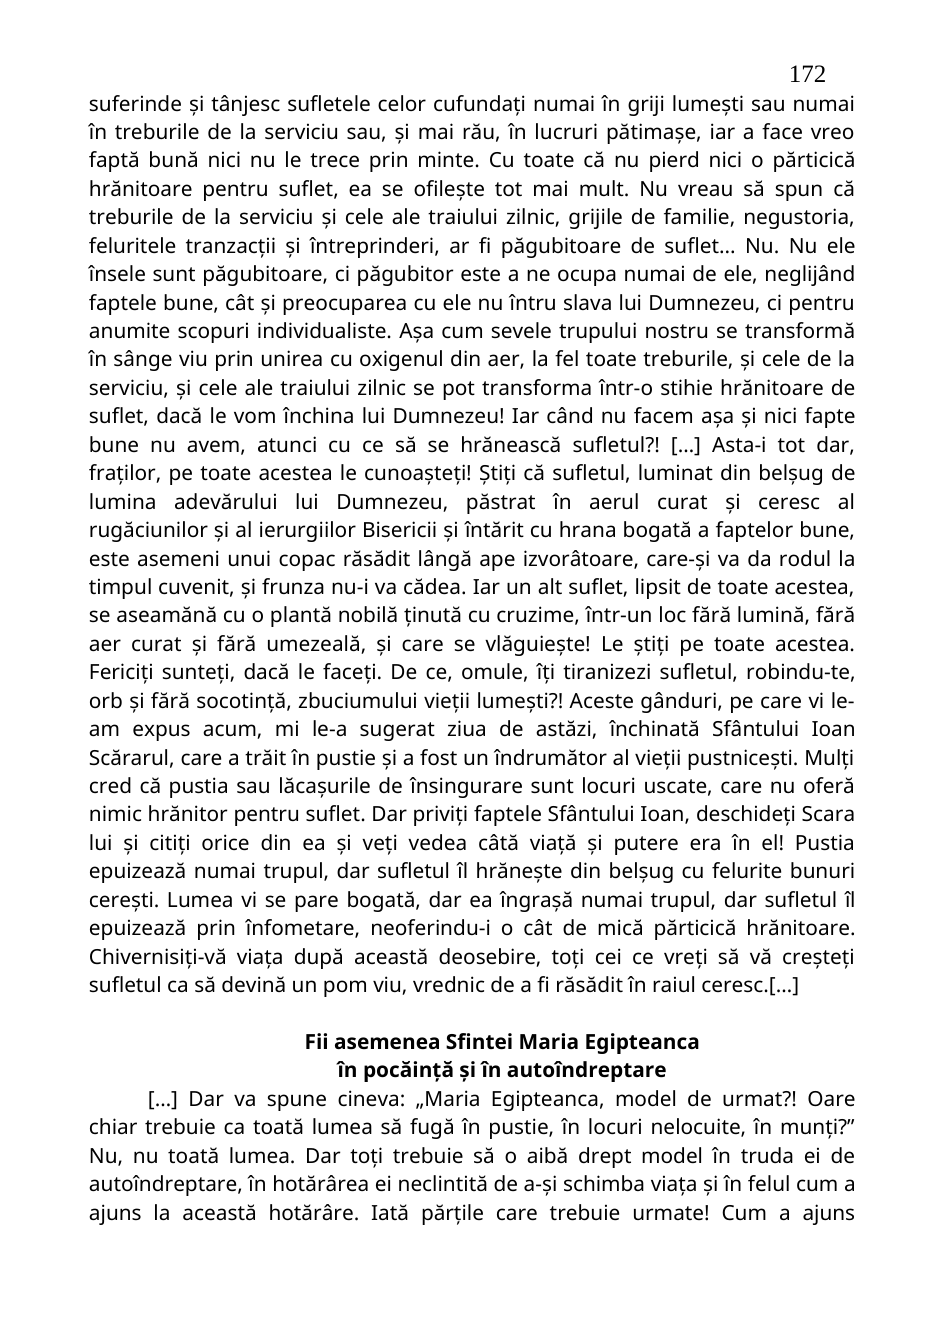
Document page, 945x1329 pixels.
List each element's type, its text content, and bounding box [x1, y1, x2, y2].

text Fii asemenea Sfintei Maria Egipteanca [89, 1027, 856, 1056]
text suferinde şi tânjesc sufletele celor cufundaţi numai în griji lumeşti sau numai în treburile de la serviciu sau, şi mai rău, în lucruri pătimaşe, iar a face vreo faptă bună nici nu le trece prin minte. Cu toate că nu pierd nici o părticică hrănitoare pentru suflet, ea se ofileşte tot mai mult. Nu vreau să spun că treburile de la serviciu şi cele ale traiului zilnic, grijile de familie, negustoria, feluritele tranzacţii şi întreprinderi, ar fi păgubitoare de suflet... Nu. Nu ele însele sunt păgubitoare, ci păgubitor este a ne ocupa numai de ele, neglijând faptele bune, cât şi preocuparea cu ele nu întru slava lui Dumnezeu, ci pentru anumite scopuri individualiste. Aşa cum sevele trupului nostru se transformă în sânge viu prin unirea cu oxigenul din aer, la fel toate treburile, şi cele de la serviciu, şi cele ale traiului zilnic se pot transforma într-o stihie hrănitoare de suflet, dacă le vom închina lui Dumnezeu! Iar când nu facem aşa şi nici fapte bune nu avem, atunci cu ce să se hrănească sufletul?! […] Asta-i tot dar, fraţilor, pe toate acestea le cunoaşteţi! Ştiţi că sufletul, luminat din belşug de lumina adevărului lui Dumnezeu, păstrat în aerul curat şi ceresc al rugăciunilor şi al ierurgiilor Bisericii şi întărit cu hrana bogată a faptelor bune, este asemeni unui copac răsădit lângă ape izvorâtoare, care-şi va da rodul la timpul cuvenit, şi frunza nu-i va cădea. Iar un alt suflet, lipsit de toate acestea, se aseamănă cu o plantă nobilă ţinută cu cruzime, într-un loc fără lumină, fără aer curat şi fără umezeală, şi care se vlăguieşte! Le ştiţi pe toate acestea. Fericiţi sunteţi, dacă le faceţi. De ce, omule, îţi tiranizezi sufletul, robindu-te, orb şi fără socotinţă, zbuciumului vieţii lumeşti?! Aceste gânduri, pe care vi le-am expus acum, mi le-a sugerat ziua de astăzi, închinată Sfântului Ioan Scărarul, care a trăit în pustie şi a fost un îndrumător al vieţii pustniceşti. Mulţi cred că pustia sau lăcaşurile de însingurare sunt locuri uscate, care nu oferă nimic hrănitor pentru suflet. Dar priviţi faptele Sfântului Ioan, deschideţi Scara lui şi citiţi orice din ea şi veţi vedea câtă viaţă şi putere era în el! Pustia epuizează numai trupul, dar sufletul îl hrăneşte din belşug cu felurite bunuri cereşti. Lumea vi se pare bogată, dar ea îngraşă numai trupul, dar sufletul îl epuizează prin înfometare, neoferindu-i o cât de mică părticică hrănitoare. Chivernisiţi-vă viaţa după această deosebire, toţi cei ce vreţi să vă creşteţi sufletul ca să devină un pom viu, vrednic de a fi răsădit în raiul ceresc.[…] [89, 89, 856, 999]
text în pocăinţă şi în autoîndreptare [89, 1056, 856, 1084]
text […] Dar va spune cineva: „Maria Egipteanca, model de urmat?! Oare chiar trebuie ca toată lumea să fugă în pustie, în locuri nelocuite, în munţi?” Nu, nu toată lumea. Dar toţi trebuie să o aibă drept model în truda ei de autoîndreptare, în hotărârea ei neclintită de a-şi schimba viaţa şi în felul cum a ajuns la această hotărâre. Iată părţile care trebuie urmate! Cum a ajuns [89, 1084, 856, 1226]
